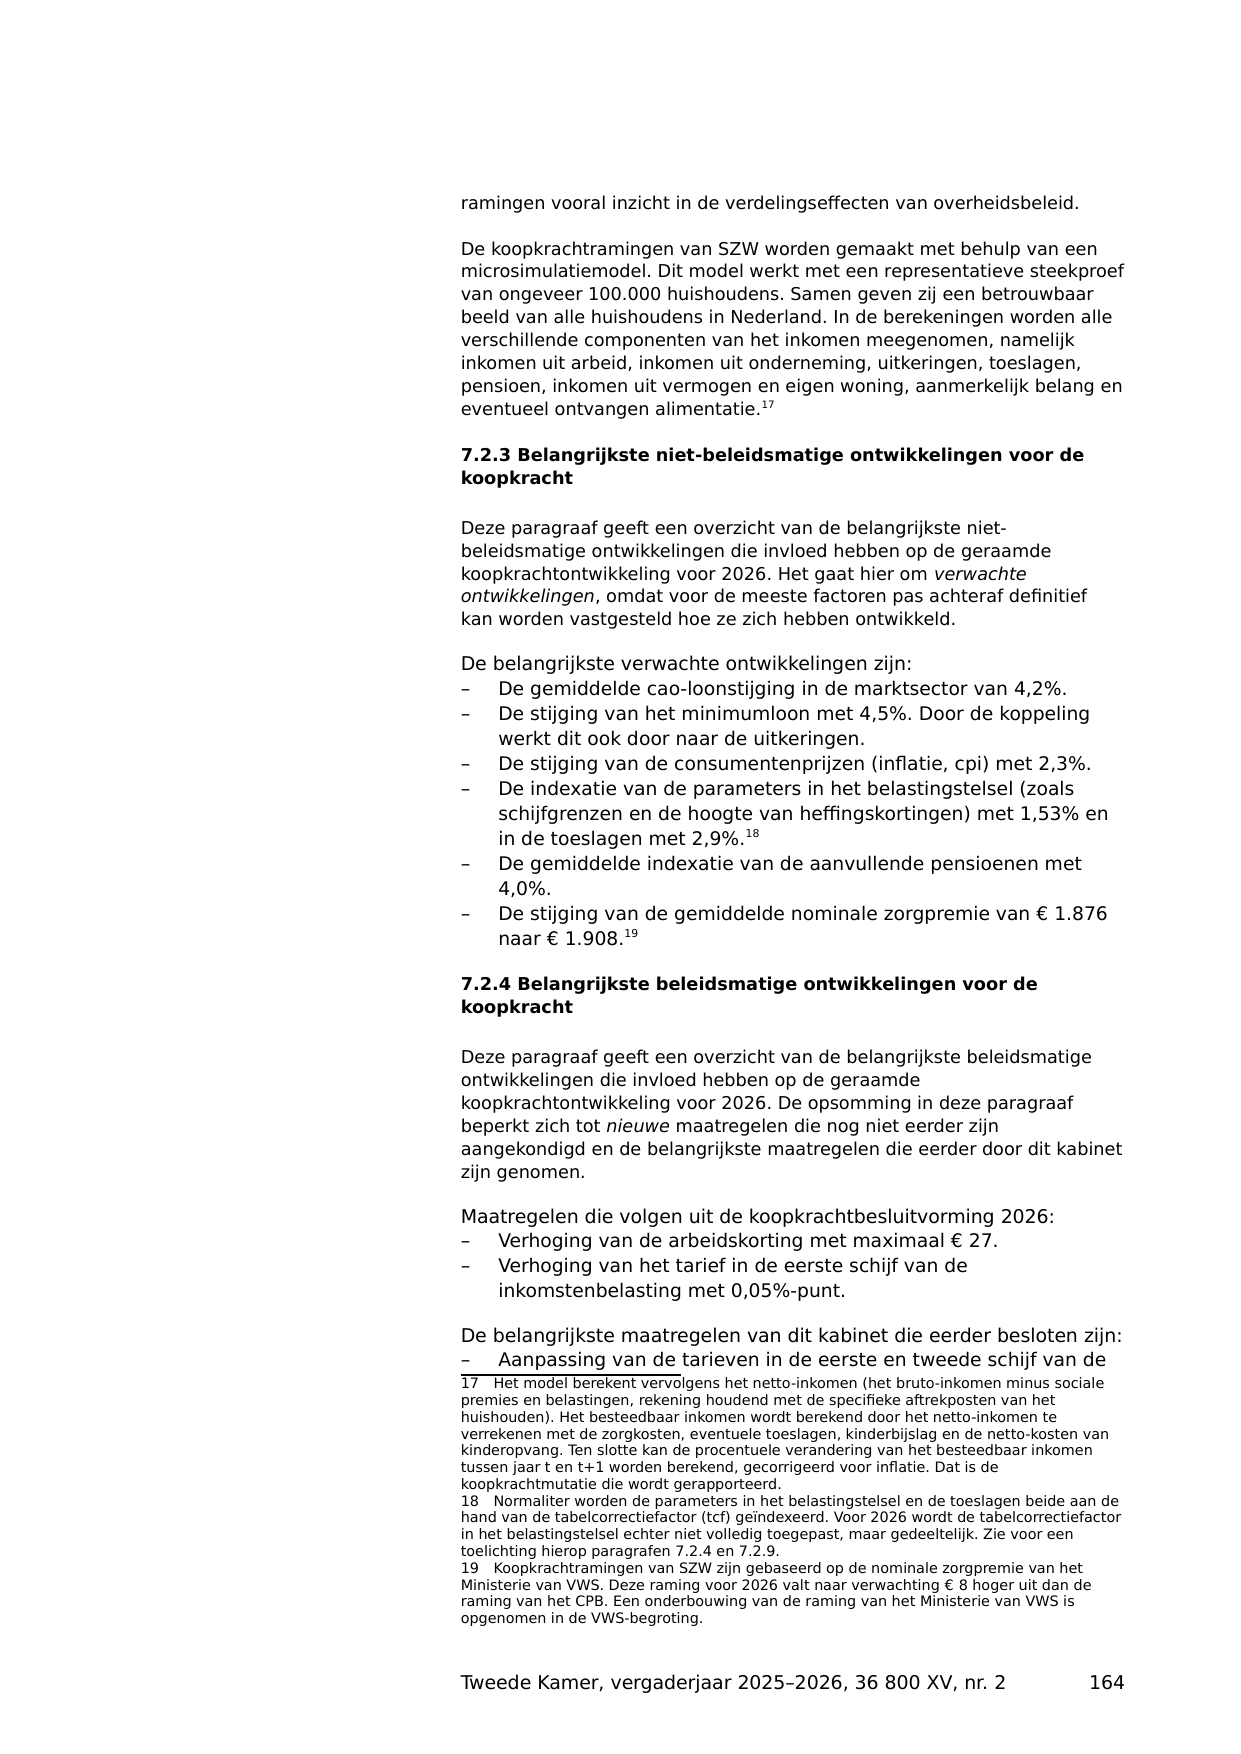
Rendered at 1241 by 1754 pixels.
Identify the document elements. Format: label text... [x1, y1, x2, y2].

text ramingen vooral inzicht in de verdelingseffecten van overheidsbeleid. [461, 191, 1125, 214]
text Deze paragraaf geeft een overzicht van de belangrijkste niet-beleidsmatige ontwikkelingen die invloed hebben op de geraamde koopkrachtontwikkeling voor 2026. Het gaat hier om verwachte ontwikkelingen, omdat voor de meeste factoren pas achteraf definitief kan worden vastgesteld hoe ze zich hebben ontwikkeld. [461, 516, 1125, 630]
text De belangrĳkste maatregelen van dit kabinet die eerder besloten zijn: [461, 1324, 1125, 1346]
list Verhoging van het tarief in de eerste schijf van de inkomstenbelasting met 0,05%-punt. [461, 1252, 1125, 1302]
list De indexatie van de parameters in het belastingstelsel (zoals schijfgrenzen en de hoogte van heffingskortingen) met 1,53% en in de toeslagen met 2,9%. [461, 775, 1125, 850]
list Verhoging van de arbeidskorting met maximaal € 27. [461, 1227, 1125, 1252]
list __Normaliter worden de parameters in het belastingstelsel en de toeslagen beide aan de hand van de tabelcorrectiefactor (tcf) geïndexeerd. Voor 2026 wordt de tabelcorrectiefactor in het belastingstelsel echter niet volledig toegepast, maar gedeeltelijk. Zie voor een toelichting hierop paragrafen 7.2.4 en 7.2.9. [461, 1493, 1125, 1560]
text Deze paragraaf geeft een overzicht van de belangrijkste beleidsmatige ontwikkelingen die invloed hebben op de geraamde koopkrachtontwikkeling voor 2026. De opsomming in deze paragraaf beperkt zich tot nieuwe maatregelen die nog niet eerder zijn aangekondigd en de belangrijkste maatregelen die eerder door dit kabinet zijn genomen. [461, 1045, 1125, 1183]
text De belangrijkste verwachte ontwikkelingen zijn: [461, 653, 1125, 675]
text 7.2.3 Belangrijkste niet-beleidsmatige ontwikkelingen voor de koopkracht [461, 443, 1125, 489]
list De stijging van de gemiddelde nominale zorgpremie van € 1.876 naar € 1.908. [461, 900, 1125, 950]
text 7.2.4 Belangrĳkste beleidsmatige ontwikkelingen voor de koopkracht [461, 972, 1125, 1018]
list Aanpassing van de tarieven in de eerste en tweede schijf van de [461, 1346, 1125, 1371]
text De koopkrachtramingen van SZW worden gemaakt met behulp van een microsimulatiemodel. Dit model werkt met een representatieve steekproef van ongeveer 100.000 huishoudens. Samen geven zij een betrouwbaar beeld van alle huishoudens in Nederland. In de berekeningen worden alle verschillende componenten van het inkomen meegenomen, namelijk inkomen uit arbeid, inkomen uit onderneming, uitkeringen, toeslagen, pensioen, inkomen uit vermogen en eigen woning, aanmerkelijk belang en eventueel ontvangen alimentatie. [461, 237, 1125, 420]
list De stijging van het minimumloon met 4,5%. Door de koppeling werkt dit ook door naar de uitkeringen. [461, 700, 1125, 750]
list De gemiddelde indexatie van de aanvullende pensioenen met 4,0%. [461, 850, 1125, 900]
list __Koopkrachtramingen van SZW zijn gebaseerd op de nominale zorgpremie van het Ministerie van VWS. Deze raming voor 2026 valt naar verwachting € 8 hoger uit dan de raming van het CPB. Een onderbouwing van de raming van het Ministerie van VWS is opgenomen in de VWS-begroting. [461, 1560, 1125, 1627]
text __Het model berekent vervolgens het netto-inkomen (het bruto-inkomen minus sociale premies en belastingen, rekening houdend met de specifieke aftrekposten van het huishouden). Het besteedbaar inkomen wordt berekend door het netto-inkomen te verrekenen met de zorgkosten, eventuele toeslagen, kinderbĳslag en de netto-kosten van kinderopvang. Ten slotte kan de procentuele verandering van het besteedbaar inkomen tussen jaar t en t+1 worden berekend, gecorrigeerd voor inflatie. Dat is de koopkrachtmutatie die wordt gerapporteerd. [461, 1375, 1125, 1493]
list De stĳging van de consumentenprĳzen (inflatie, cpi) met 2,3%. [461, 750, 1125, 775]
text Maatregelen die volgen uit de koopkrachtbesluitvorming 2026: [461, 1206, 1125, 1227]
list De gemiddelde cao-loonstĳging in de marktsector van 4,2%. [461, 675, 1125, 700]
